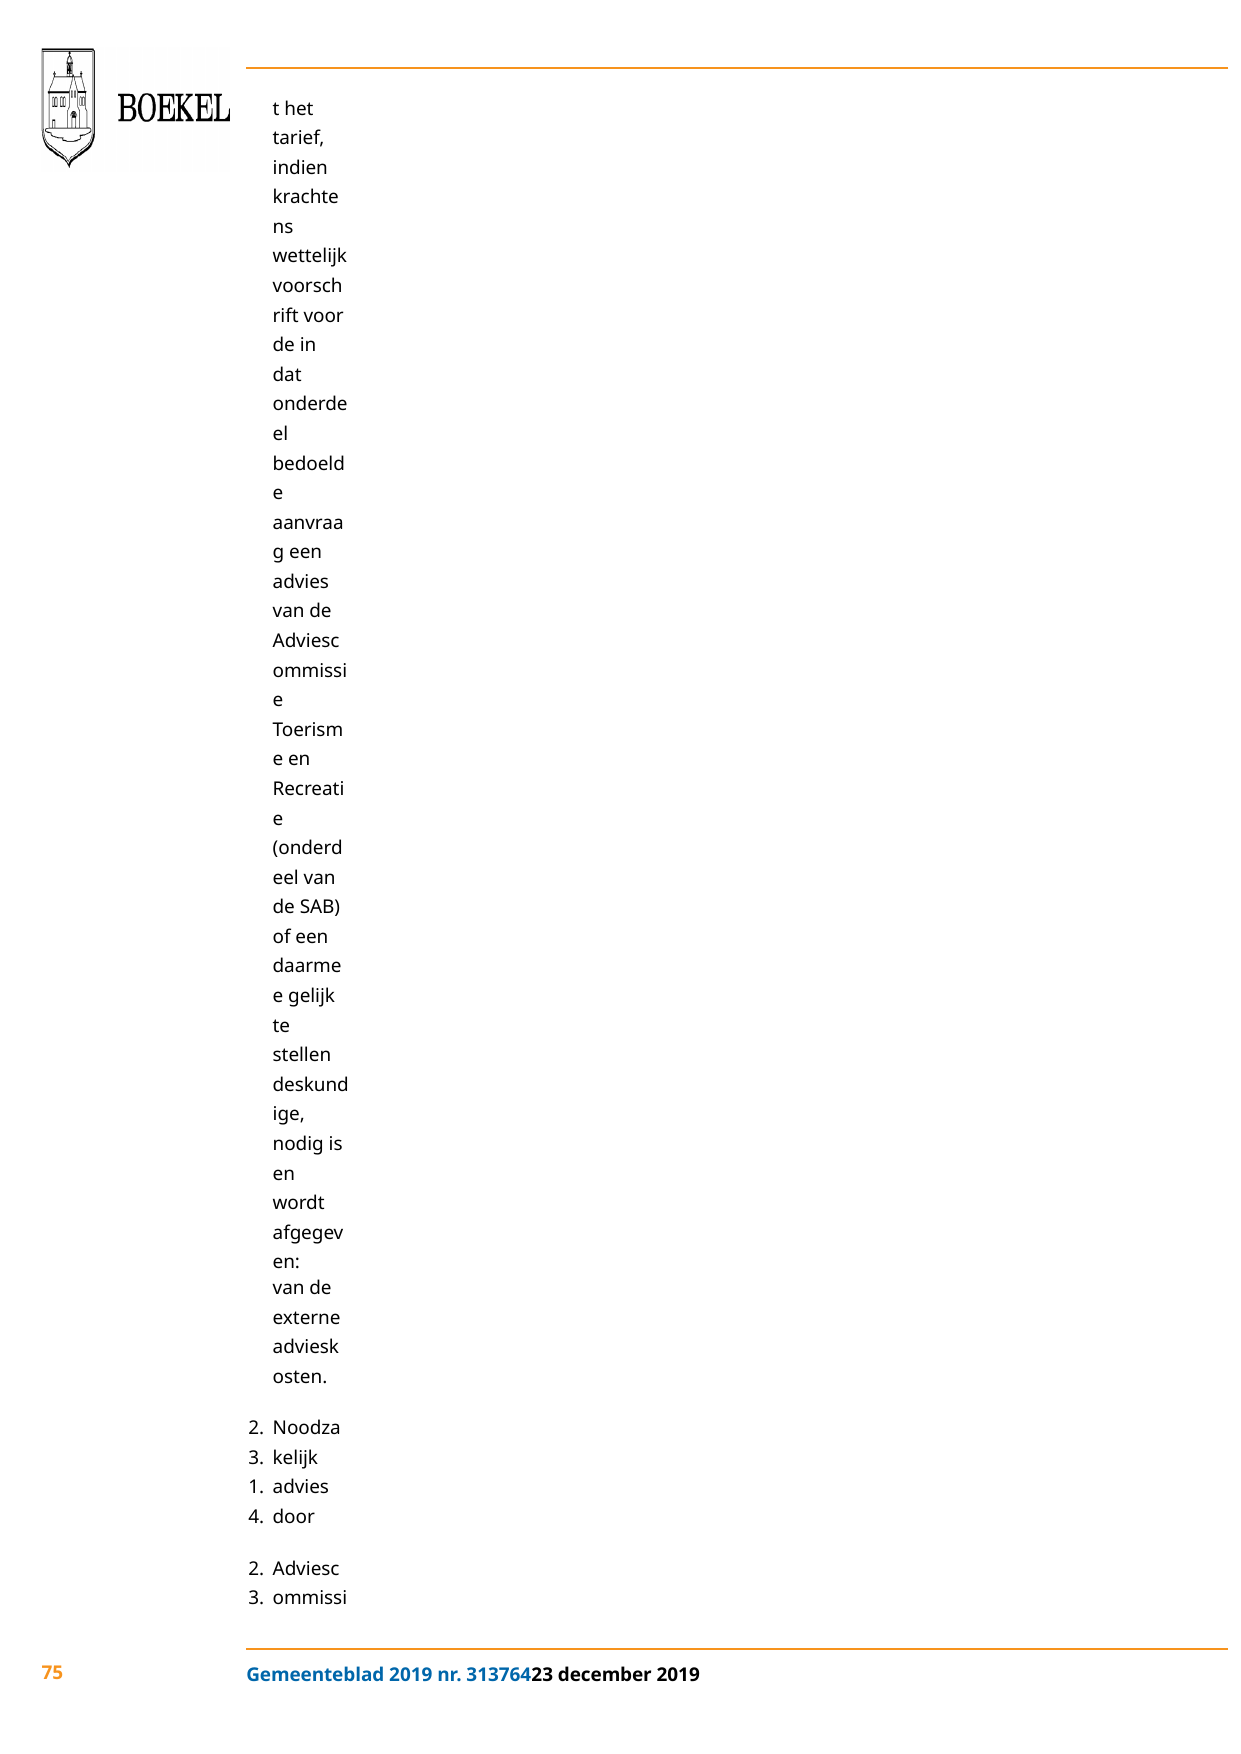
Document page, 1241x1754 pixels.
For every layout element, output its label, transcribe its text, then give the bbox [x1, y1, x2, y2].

table_cell [870, 1529, 911, 1555]
table_cell [369, 1274, 389, 1389]
table_cell [870, 95, 911, 1274]
table_cell [630, 1274, 670, 1389]
table_cell [830, 1274, 870, 1389]
table_cell [550, 1415, 590, 1529]
table_cell [369, 1529, 389, 1555]
table_cell [670, 95, 710, 1274]
table_cell [991, 1389, 1031, 1414]
table_cell [951, 1389, 991, 1414]
table_cell [670, 1529, 710, 1555]
table_cell [951, 95, 991, 1274]
table_cell [429, 1389, 469, 1414]
table_cell [830, 1415, 870, 1529]
table_cell [1111, 95, 1152, 1274]
table_cell [630, 1529, 670, 1555]
table_cell [750, 1529, 790, 1555]
table_cell [1071, 1555, 1111, 1610]
table_cell [469, 1555, 509, 1610]
table_cell [710, 1389, 750, 1414]
table_cell [369, 1555, 389, 1610]
table_cell [991, 1274, 1031, 1389]
table_cell [830, 1389, 870, 1414]
table_cell [911, 1555, 951, 1610]
table_cell [469, 1389, 509, 1414]
table_cell [750, 1389, 790, 1414]
table_cell [790, 1415, 830, 1529]
table_cell [389, 1389, 409, 1414]
table_cell [1111, 1529, 1152, 1555]
table_cell [710, 95, 750, 1274]
table_cell [670, 1274, 710, 1389]
table_cell [369, 1389, 389, 1414]
table_cell [1031, 1529, 1071, 1555]
table_cell [590, 1529, 630, 1555]
table_cell [429, 1415, 469, 1529]
table_cell 2.3.1.4. [248, 1415, 272, 1529]
table_cell [469, 1274, 509, 1389]
table_cell [469, 1415, 509, 1529]
table_cell [1111, 1555, 1152, 1610]
table_cell [710, 1555, 750, 1610]
table_cell [911, 1415, 951, 1529]
table_cell [409, 1274, 429, 1389]
table_cell [510, 1274, 549, 1389]
table_cell [590, 1555, 630, 1610]
table_cell [911, 1274, 951, 1389]
table_cell [1071, 1529, 1111, 1555]
table_cell [590, 95, 630, 1274]
table_cell [273, 1529, 349, 1555]
table_cell [590, 1274, 630, 1389]
table_cell [750, 1415, 790, 1529]
table_cell [951, 1274, 991, 1389]
table_cell [870, 1274, 911, 1389]
table_cell [389, 1274, 409, 1389]
table_cell [750, 1274, 790, 1389]
table_cell [630, 1555, 670, 1610]
table_cell [349, 1529, 369, 1555]
table_cell [409, 95, 429, 1274]
table_cell [750, 1555, 790, 1610]
table_cell [870, 1415, 911, 1529]
table_cell [1071, 1274, 1111, 1389]
table_cell [1031, 1389, 1071, 1414]
table_cell [409, 1389, 429, 1414]
table_cell [790, 1555, 830, 1610]
table_cell [1031, 1555, 1071, 1610]
table_cell [409, 1415, 429, 1529]
table_cell [630, 1415, 670, 1529]
table_cell [389, 1529, 409, 1555]
table_cell [349, 1415, 369, 1529]
table_cell [1071, 1415, 1111, 1529]
table_cell [991, 95, 1031, 1274]
table_cell [750, 95, 790, 1274]
table_cell [429, 95, 469, 1274]
table_cell [830, 95, 870, 1274]
table_cell [409, 1529, 429, 1555]
table_cell [991, 1415, 1031, 1529]
table_cell [349, 1274, 369, 1389]
table_cell [550, 95, 590, 1274]
table_cell [790, 1389, 830, 1414]
table_cell [830, 1555, 870, 1610]
table_cell [429, 1555, 469, 1610]
table_cell [991, 1529, 1031, 1555]
table_cell [911, 95, 951, 1274]
table_cell [710, 1415, 750, 1529]
table_cell [550, 1529, 590, 1555]
table_cell [790, 95, 830, 1274]
table_cell [1071, 1389, 1111, 1414]
table_cell [790, 1529, 830, 1555]
table_cell [790, 1274, 830, 1389]
table_cell [951, 1555, 991, 1610]
table_cell [951, 1529, 991, 1555]
table_cell [1031, 95, 1071, 1274]
table_cell [870, 1389, 911, 1414]
table_cell [369, 1415, 389, 1529]
table_cell [710, 1529, 750, 1555]
table_cell Adviescommissi [273, 1555, 349, 1610]
table_cell [389, 1555, 409, 1610]
table_cell [670, 1555, 710, 1610]
table_cell [349, 95, 369, 1274]
table_cell van de externe advieskosten. [273, 1274, 349, 1389]
table_cell [1031, 1415, 1071, 1529]
table_cell [248, 1274, 272, 1389]
table_cell [349, 1389, 369, 1414]
table_cell [1111, 1389, 1152, 1414]
table_cell [469, 95, 509, 1274]
table_cell [248, 1389, 272, 1414]
table_cell [991, 1555, 1031, 1610]
table_cell [409, 1555, 429, 1610]
table_cell [590, 1389, 630, 1414]
table_cell 2.3. [248, 1555, 272, 1610]
table_cell [510, 95, 549, 1274]
table_cell [911, 1529, 951, 1555]
picture [41, 47, 231, 172]
table_cell [469, 1529, 509, 1555]
table_cell [670, 1389, 710, 1414]
table_cell [1111, 1274, 1152, 1389]
table_cell [389, 95, 409, 1274]
table_cell [1071, 95, 1111, 1274]
table_cell [630, 1389, 670, 1414]
table_cell [550, 1389, 590, 1414]
table_cell [273, 1389, 349, 1414]
table_cell [550, 1555, 590, 1610]
table_cell [1031, 1274, 1071, 1389]
table_cell [911, 1389, 951, 1414]
table_cell [630, 95, 670, 1274]
table_cell [510, 1415, 549, 1529]
table_cell [429, 1274, 469, 1389]
table_cell [590, 1415, 630, 1529]
table_cell [550, 1274, 590, 1389]
table_cell [248, 1529, 272, 1555]
table_cell [248, 95, 272, 1274]
table_cell [389, 1415, 409, 1529]
table_cell [670, 1415, 710, 1529]
table_cell [510, 1555, 549, 1610]
table_cell [510, 1529, 549, 1555]
table_cell [429, 1529, 469, 1555]
table_cell [369, 95, 389, 1274]
table_cell [1111, 1415, 1152, 1529]
table_cell [951, 1415, 991, 1529]
table_cell Noodzakelijk advies door [273, 1415, 349, 1529]
table_cell t het tarief, indien krachtens wettelijk voorschrift voor de in dat onderdeel bedoelde aanvraag een advies van de Adviescommissie Toerisme en Recreatie (onderdeel van de SAB) of een daarmee gelijk te stellen deskundige, nodig is en wordt afgegeven: [273, 95, 349, 1274]
table_cell [349, 1555, 369, 1610]
table_cell [870, 1555, 911, 1610]
table_cell [830, 1529, 870, 1555]
table_cell [710, 1274, 750, 1389]
table_cell [510, 1389, 549, 1414]
